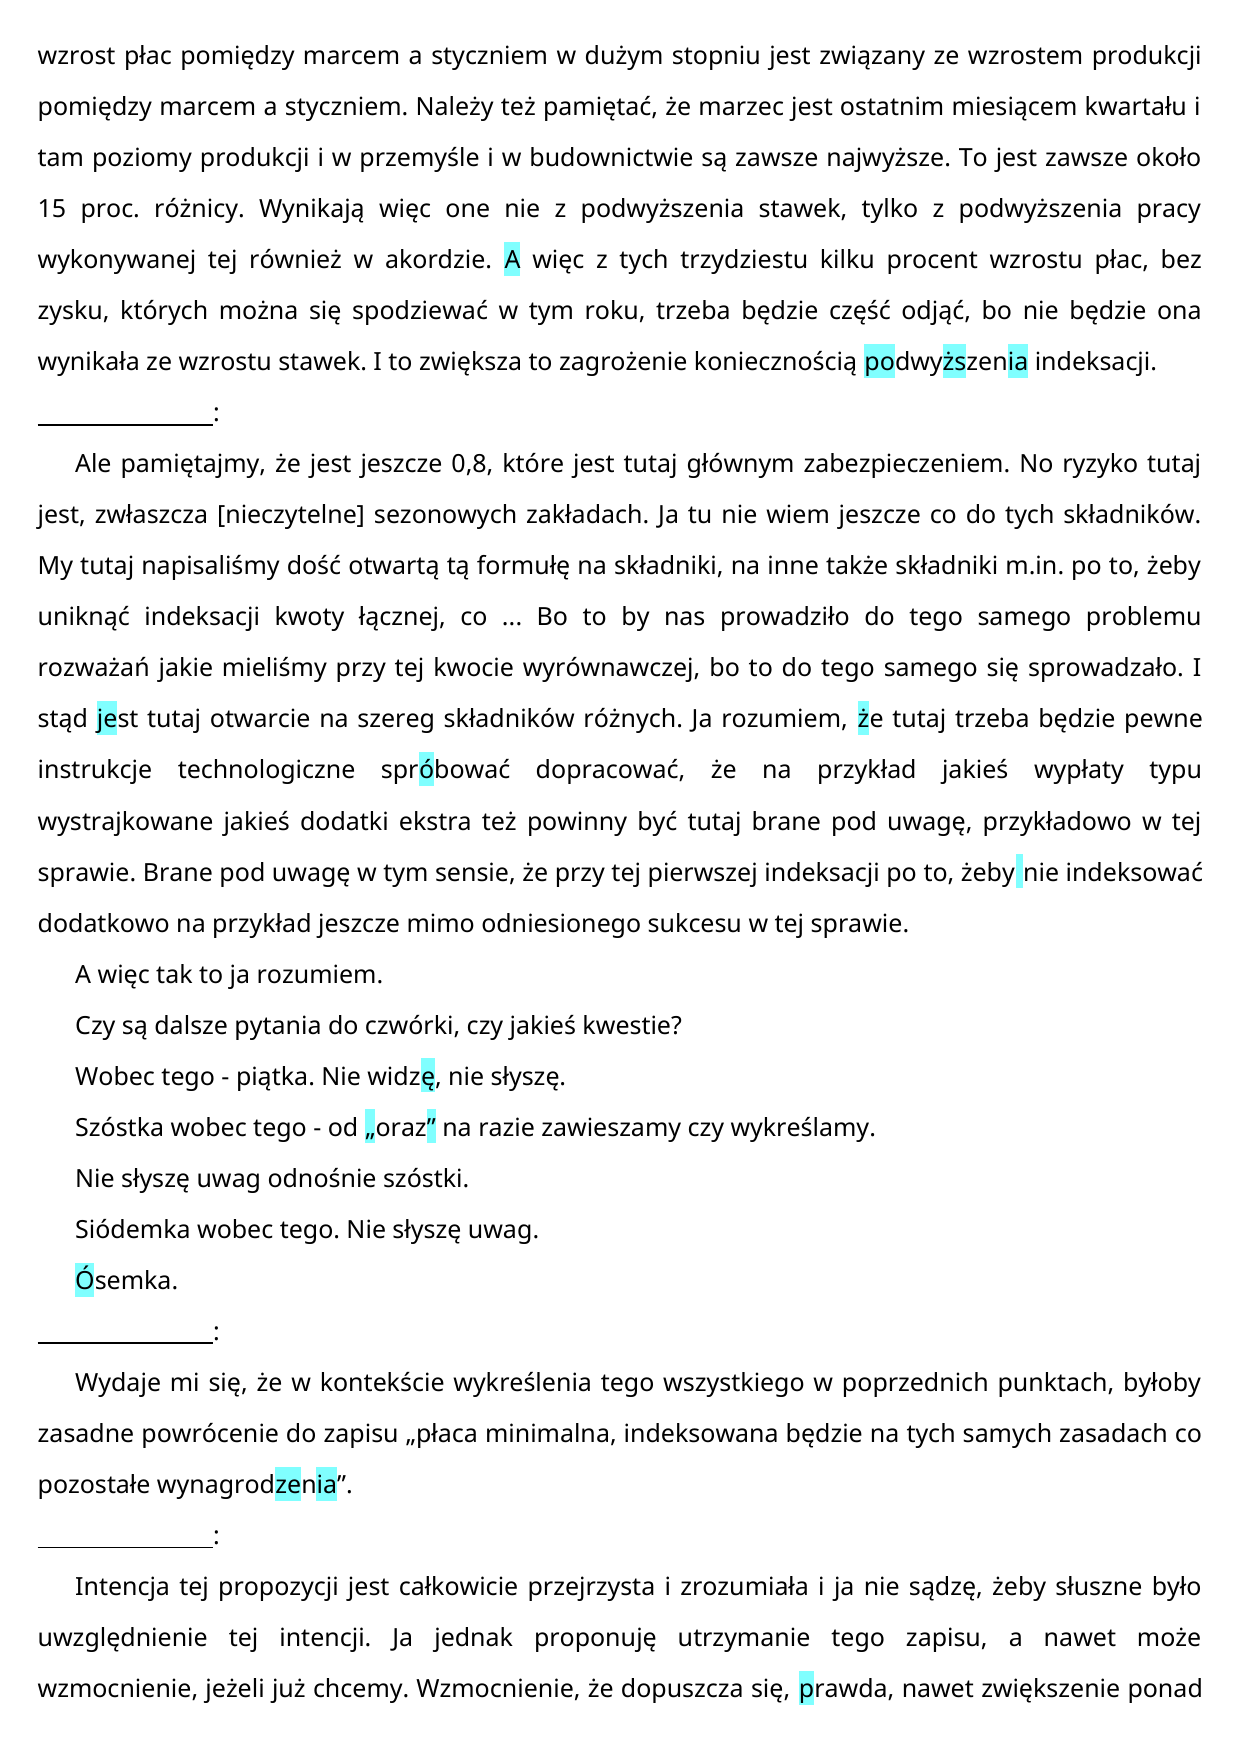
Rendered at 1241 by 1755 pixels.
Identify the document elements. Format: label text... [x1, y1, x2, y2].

text : [37, 395, 1203, 429]
text wzrost płac pomiędzy marcem a styczniem w dużym stopniu jest związany ze wzrostem produkcji pomiędzy marcem a styczniem. Należy też pamiętać, że marzec jest ostatnim miesiącem kwartału i tam poziomy produkcji i w przemyśle i w budownictwie są zawsze najwyższe. To jest zawsze około 15 proc. różnicy. Wynikają więc one nie z podwyższenia stawek, tylko z podwyższenia pracy wykonywanej tej również w akordzie. A więc z tych trzydziestu kilku procent wzrostu płac, bez zysku, których można się spodziewać w tym roku, trzeba będzie część odjąć, bo nie będzie ona wynikała ze wzrostu stawek. I to zwiększa to zagrożenie koniecznością podwyższenia indeksacji. [37, 37, 1203, 378]
text Wydaje mi się, że w kontekście wykreślenia tego wszystkiego w poprzednich punktach, byłoby zasadne powrócenie do zapisu „płaca minimalna, indeksowana będzie na tych samych zasadach co pozostałe wynagrodzenia”. [37, 1364, 1203, 1501]
text Ale pamiętajmy, że jest jeszcze 0,8, które jest tutaj głównym zabezpieczeniem. No ryzyko tutaj jest, zwłaszcza [nieczytelne] sezonowych zakładach. Ja tu nie wiem jeszcze co do tych składników. My tutaj napisaliśmy dość otwartą tą formułę na składniki, na inne także składniki m.in. po to, żeby uniknąć indeksacji kwoty łącznej, co ... Bo to by nas prowadziło do tego samego problemu rozważań jakie mieliśmy przy tej kwocie wyrównawczej, bo to do tego samego się sprowadzało. I stąd jest tutaj otwarcie na szereg składników różnych. Ja rozumiem, że tutaj trzeba będzie pewne instrukcje technologiczne spróbować dopracować, że na przykład jakieś wypłaty typu wystrajkowane jakieś dodatki ekstra też powinny być tutaj brane pod uwagę, przykładowo w tej sprawie. Brane pod uwagę w tym sensie, że przy tej pierwszej indeksacji po to, żeby nie indeksować dodatkowo na przykład jeszcze mimo odniesionego sukcesu w tej sprawie. [37, 446, 1203, 939]
text Szóstka wobec tego - od „oraz” na razie zawieszamy czy wykreślamy. [37, 1109, 1203, 1143]
text Intencja tej propozycji jest całkowicie przejrzysta i zrozumiała i ja nie sądzę, żeby słuszne było uwzględnienie tej intencji. Ja jednak proponuję utrzymanie tego zapisu, a nawet może wzmocnienie, jeżeli już chcemy. Wzmocnienie, że dopuszcza się, prawda, nawet zwiększenie ponad [37, 1569, 1203, 1705]
text : [37, 1518, 1203, 1552]
text Ósemka. [37, 1262, 1203, 1297]
text Siódemka wobec tego. Nie słyszę uwag. [37, 1211, 1203, 1246]
text A więc tak to ja rozumiem. [37, 956, 1203, 990]
text : [37, 1313, 1203, 1348]
text Nie słyszę uwag odnośnie szóstki. [37, 1160, 1203, 1194]
text Czy są dalsze pytania do czwórki, czy jakieś kwestie? [37, 1007, 1203, 1041]
text Wobec tego - piątka. Nie widzę, nie słyszę. [37, 1058, 1203, 1092]
